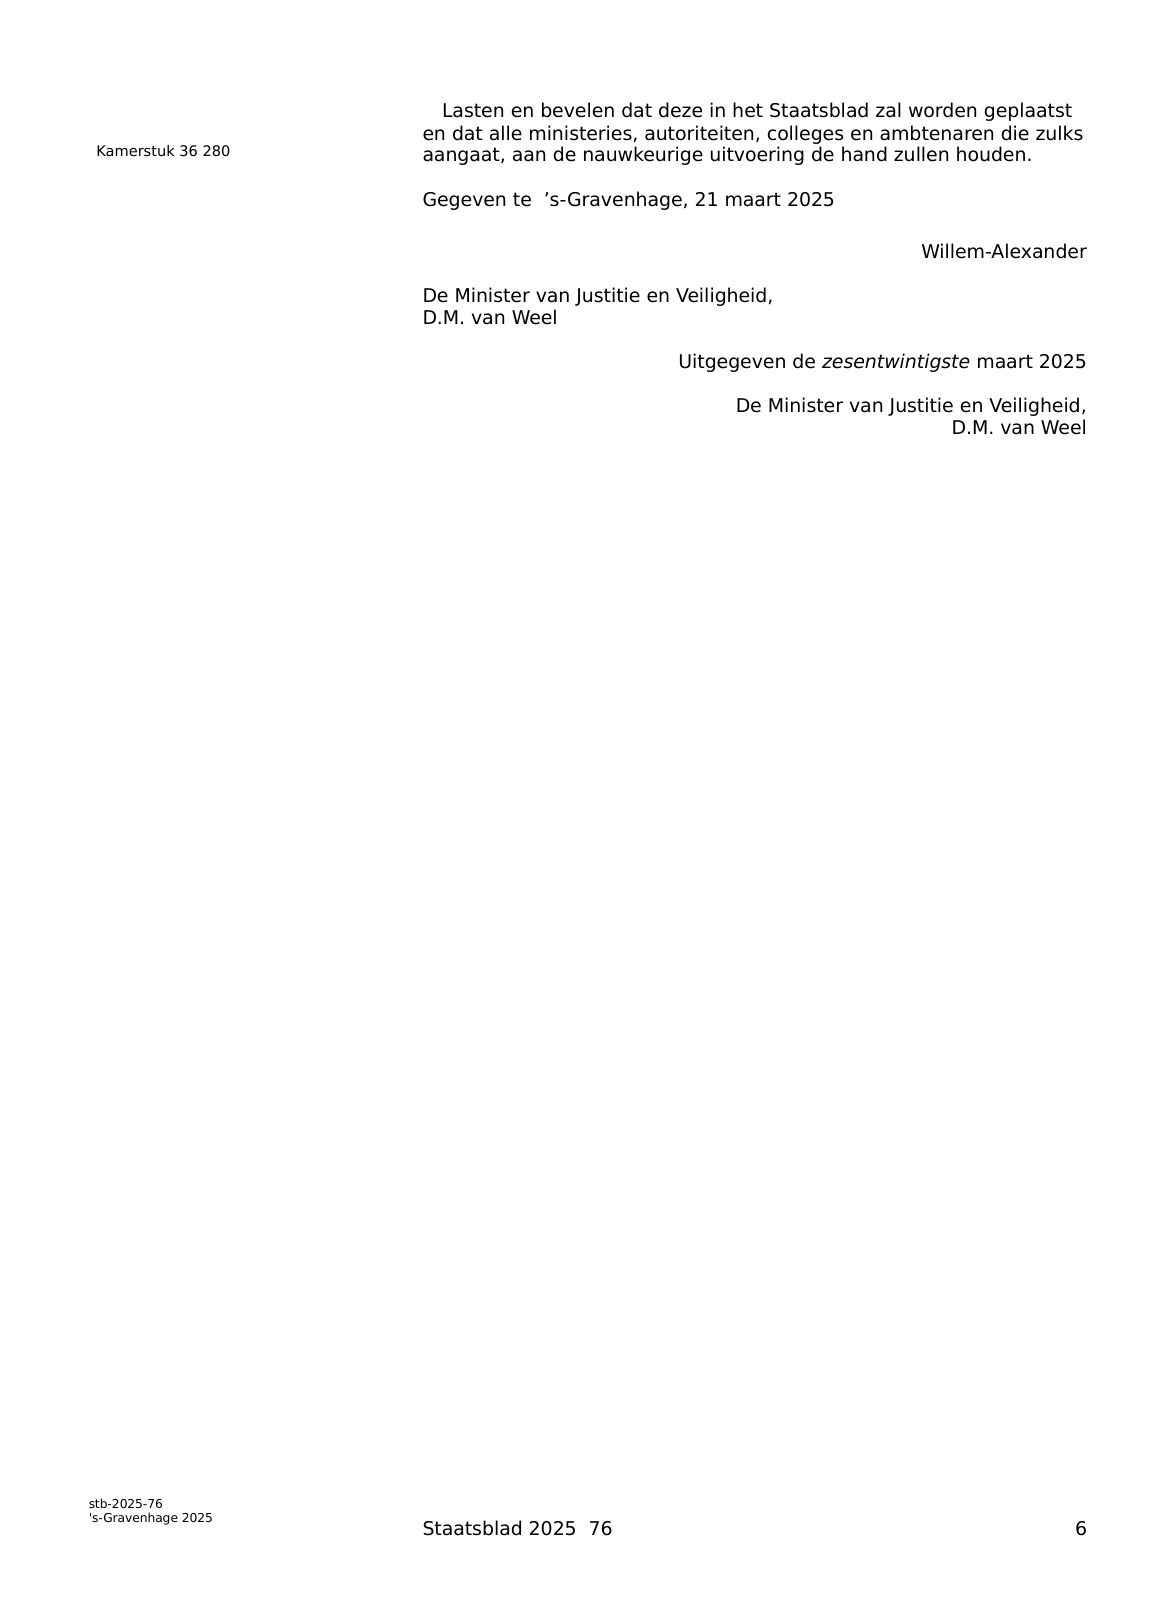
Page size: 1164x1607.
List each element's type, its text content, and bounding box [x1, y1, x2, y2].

text Gegeven te ’s-Gravenhage, 21 maart 2025 [422, 188, 1087, 211]
text Kamerstuk 36 280 [77, 143, 396, 160]
text Lasten en bevelen dat deze in het Staatsblad zal worden geplaatst en dat alle ministeries, autoriteiten, colleges en ambtenaren die zulks aangaat, aan de nauwkeurige uitvoering de hand zullen houden. [422, 100, 1087, 166]
text Willem-Alexander [422, 241, 1087, 262]
text De Minister van Justitie en Veiligheid, D.M. van Weel [422, 395, 1087, 439]
text 's-Gravenhage 2025 [88, 1511, 323, 1525]
text De Minister van Justitie en Veiligheid, D.M. van Weel [422, 285, 1087, 329]
text stb-2025-76 [88, 1497, 323, 1511]
text Uitgegeven de zesentwintigste maart 2025 [422, 351, 1087, 373]
